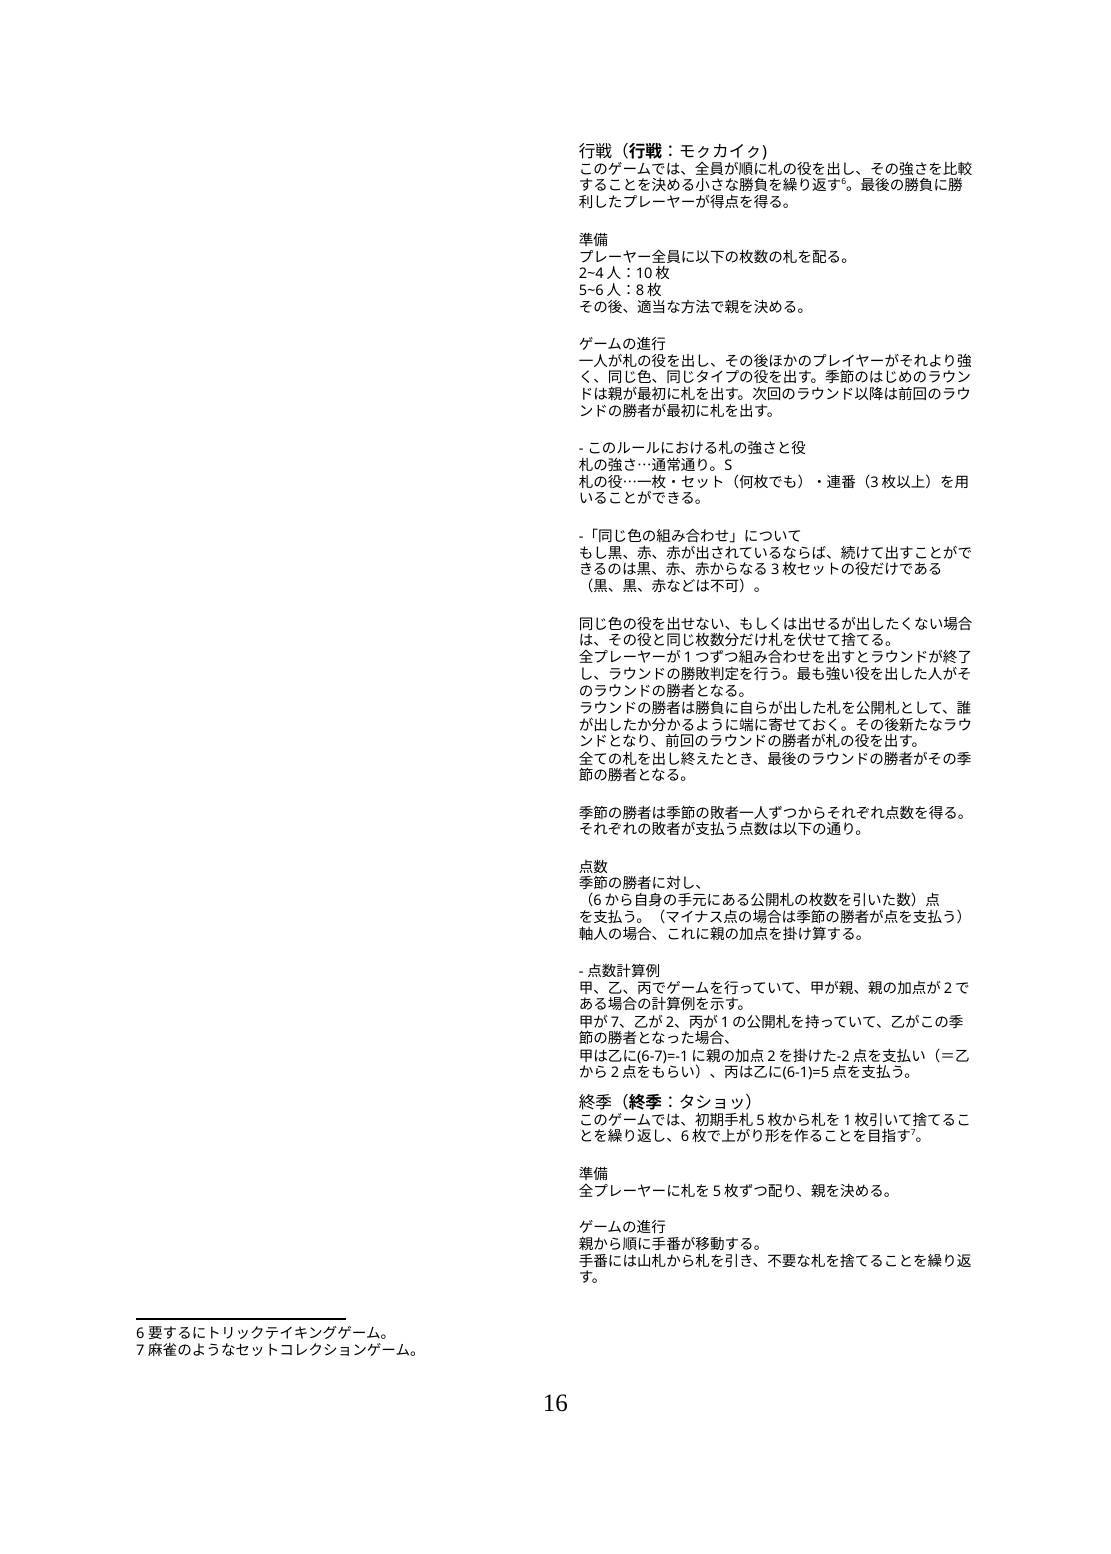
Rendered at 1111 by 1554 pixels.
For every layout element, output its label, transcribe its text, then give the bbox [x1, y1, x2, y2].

table_cell [136, 136, 548, 1087]
table_cell [136, 1087, 548, 1293]
table_cell [549, 1087, 572, 1293]
table_cell 終季（終季：タショッ） このゲームでは、初期手札5枚から札を1枚引いて捨てることを繰り返し、6枚で上がり形を作ることを目指す。 準備 全プレーヤーに札を5枚ずつ配り、親を決める。 ゲームの進行 親から順に手番が移動する。 手番には山札から札を引き、不要な札を捨てることを繰り返す。 [573, 1087, 980, 1293]
table_cell [549, 136, 572, 1087]
table_cell 行戦（行戦：モㇰカイㇰ) このゲームでは、全員が順に札の役を出し、その強さを比較することを決める小さな勝負を繰り返す。最後の勝負に勝利したプレーヤーが得点を得る。 準備 プレーヤー全員に以下の枚数の札を配る。 2~4人：10枚 5~6人：8枚 その後、適当な方法で親を決める。 ゲームの進行 一人が札の役を出し、その後ほかのプレイヤーがそれより強く、同じ色、同じタイプの役を出す。季節のはじめのラウンドは親が最初に札を出す。次回のラウンド以降は前回のラウンドの勝者が最初に札を出す。 - このルールにおける札の強さと役 札の強さ…通常通り。S 札の役…一枚・セット（何枚でも）・連番（3枚以上）を用いることができる。 -「同じ色の組み合わせ」について もし黒、赤、赤が出されているならば、続けて出すことができるのは黒、赤、赤からなる3枚セットの役だけである（黒、黒、赤などは不可）。 同じ色の役を出せない、もしくは出せるが出したくない場合は、その役と同じ枚数分だけ札を伏せて捨てる。 全プレーヤーが1つずつ組み合わせを出すとラウンドが終了し、ラウンドの勝敗判定を行う。最も強い役を出した人がそのラウンドの勝者となる。 ラウンドの勝者は勝負に自らが出した札を公開札として、誰が出したか分かるように端に寄せておく。その後新たなラウンドとなり、前回のラウンドの勝者が札の役を出す。 全ての札を出し終えたとき、最後のラウンドの勝者がその季節の勝者となる。 季節の勝者は季節の敗者一人ずつからそれぞれ点数を得る。それぞれの敗者が支払う点数は以下の通り。 点数 季節の勝者に対し、 （6から自身の手元にある公開札の枚数を引いた数）点 を支払う。（マイナス点の場合は季節の勝者が点を支払う） 軸人の場合、これに親の加点を掛け算する。 - 点数計算例 甲、乙、丙でゲームを行っていて、甲が親、親の加点が2である場合の計算例を示す。 甲が7、乙が2、丙が1の公開札を持っていて、乙がこの季節の勝者となった場合、 甲は乙に(6-7)=-1に親の加点2を掛けた-2点を支払い（＝乙から2点をもらい）、丙は乙に(6-1)=5点を支払う。 [573, 136, 980, 1087]
